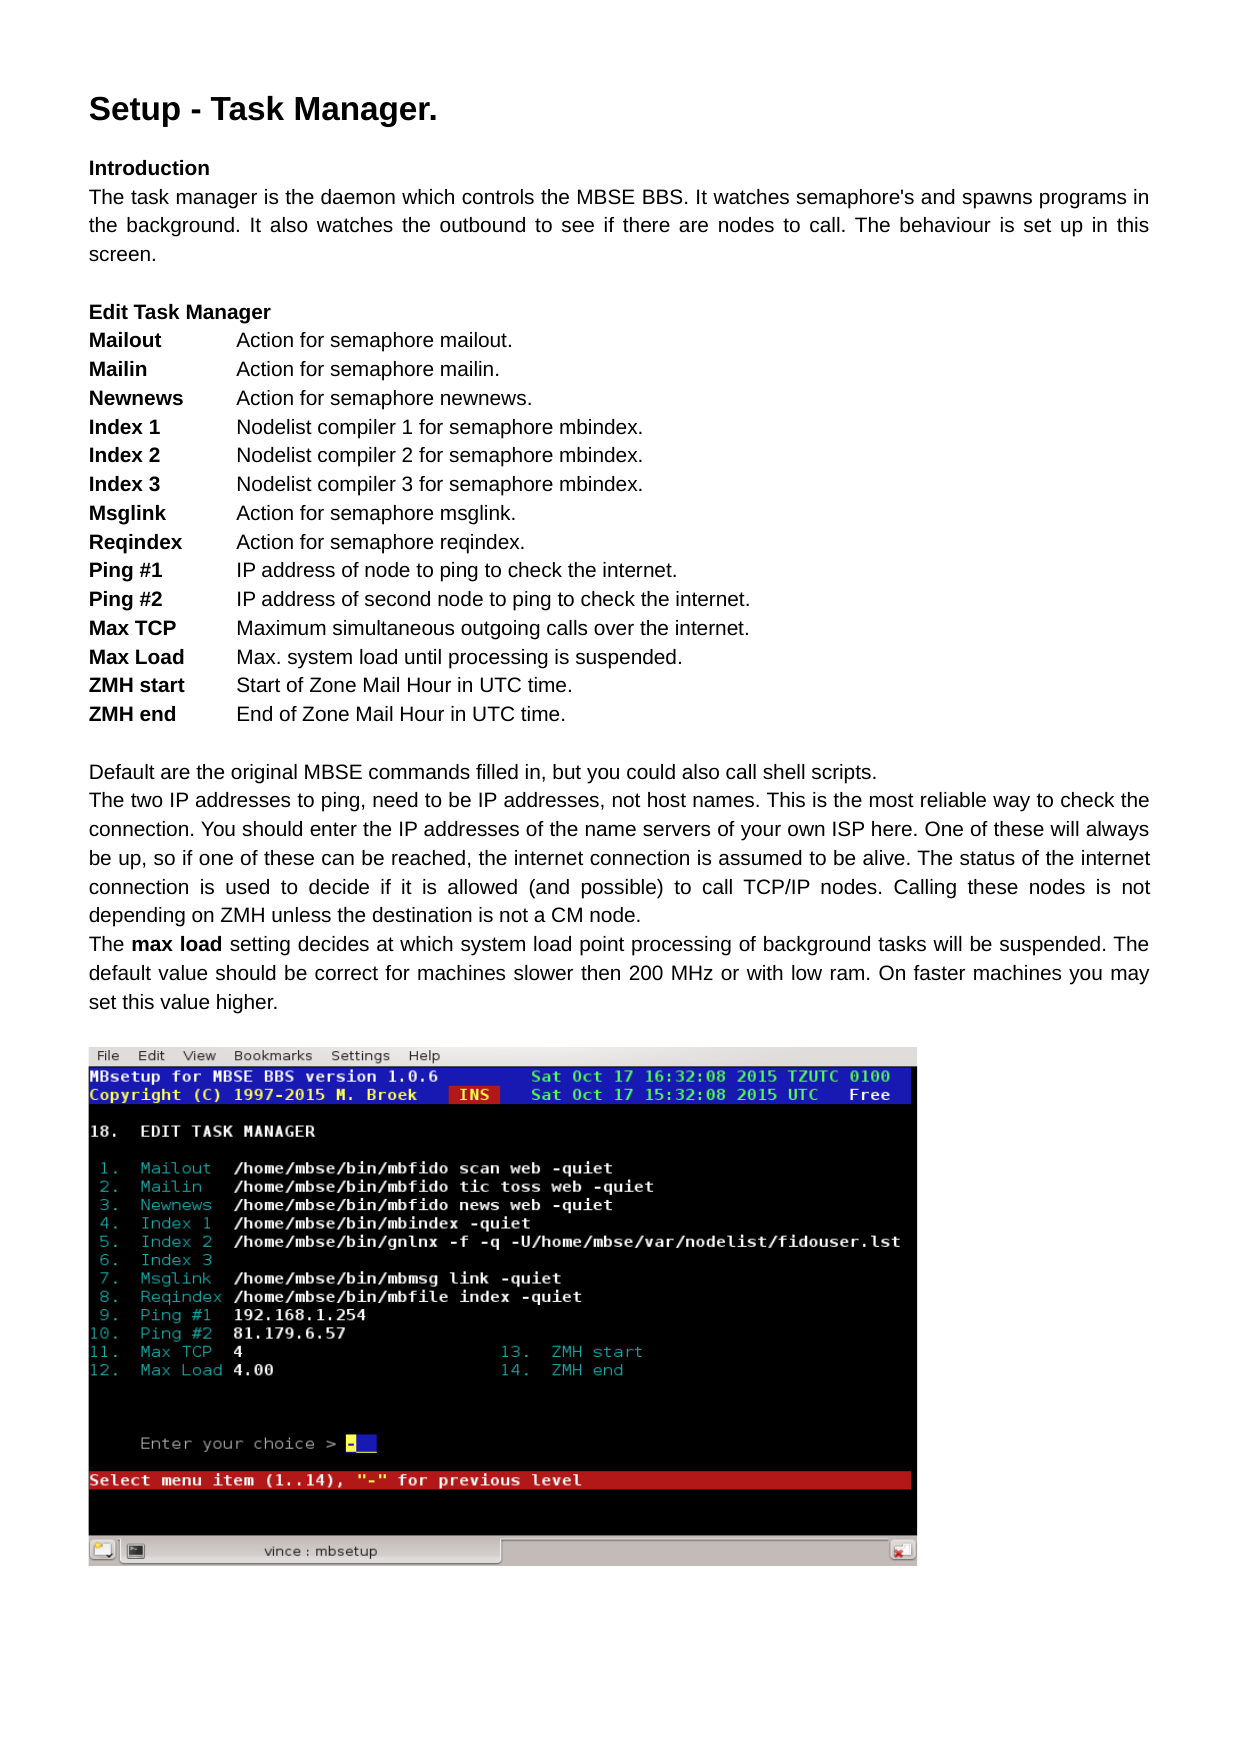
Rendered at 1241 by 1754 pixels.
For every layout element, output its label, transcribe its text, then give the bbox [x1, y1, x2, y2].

text ZMH start Start of Zone Mail Hour in UTC time. [88, 673, 1152, 697]
picture [88, 1047, 918, 1566]
text Ping #2 IP address of second node to ping to check the internet. [88, 587, 1152, 611]
text Introduction [88, 156, 1152, 180]
text Index 3 Nodelist compiler 3 for semaphore mbindex. [88, 472, 1152, 496]
text Max Load Max. system load until processing is suspended. [88, 644, 1152, 668]
text Index 1 Nodelist compiler 1 for semaphore mbindex. [88, 414, 1152, 438]
text Ping #1 IP address of node to ping to check the internet. [88, 558, 1152, 582]
text Edit Task Manager [88, 299, 1152, 323]
text The task manager is the daemon which controls the MBSE BBS. It watches semaphore's and spawns programs in the background. It also watches the outbound to see if there are nodes to call. The behaviour is set up in this screen. [88, 184, 1152, 266]
text Default are the original MBSE commands filled in, but you could also call shell scripts. [88, 759, 1152, 783]
text Msglink Action for semaphore msglink. [88, 501, 1152, 525]
text Max TCP Maximum simultaneous outgoing calls over the internet. [88, 616, 1152, 640]
text Mailin Action for semaphore mailin. [88, 357, 1152, 381]
text ZMH end End of Zone Mail Hour in UTC time. [88, 702, 1152, 726]
text The max load setting decides at which system load point processing of background tasks will be suspended. The default value should be correct for machines slower then 200 MHz or with low ram. On faster machines you may set this value higher. [88, 932, 1152, 1013]
text Newnews Action for semaphore newnews. [88, 386, 1152, 410]
subtitle Setup - Task Manager. [88, 88, 1152, 127]
text Mailout Action for semaphore mailout. [88, 328, 1152, 352]
text Index 2 Nodelist compiler 2 for semaphore mbindex. [88, 443, 1152, 467]
text Reqindex Action for semaphore reqindex. [88, 529, 1152, 553]
text The two IP addresses to ping, need to be IP addresses, not host names. This is the most reliable way to check the connection. You should enter the IP addresses of the name servers of your own ISP here. One of these will always be up, so if one of these can be reached, the internet connection is assumed to be alive. The status of the internet connection is used to decide if it is allowed (and possible) to call TCP/IP nodes. Calling these nodes is not depending on ZMH unless the destination is not a CM node. [88, 788, 1152, 927]
